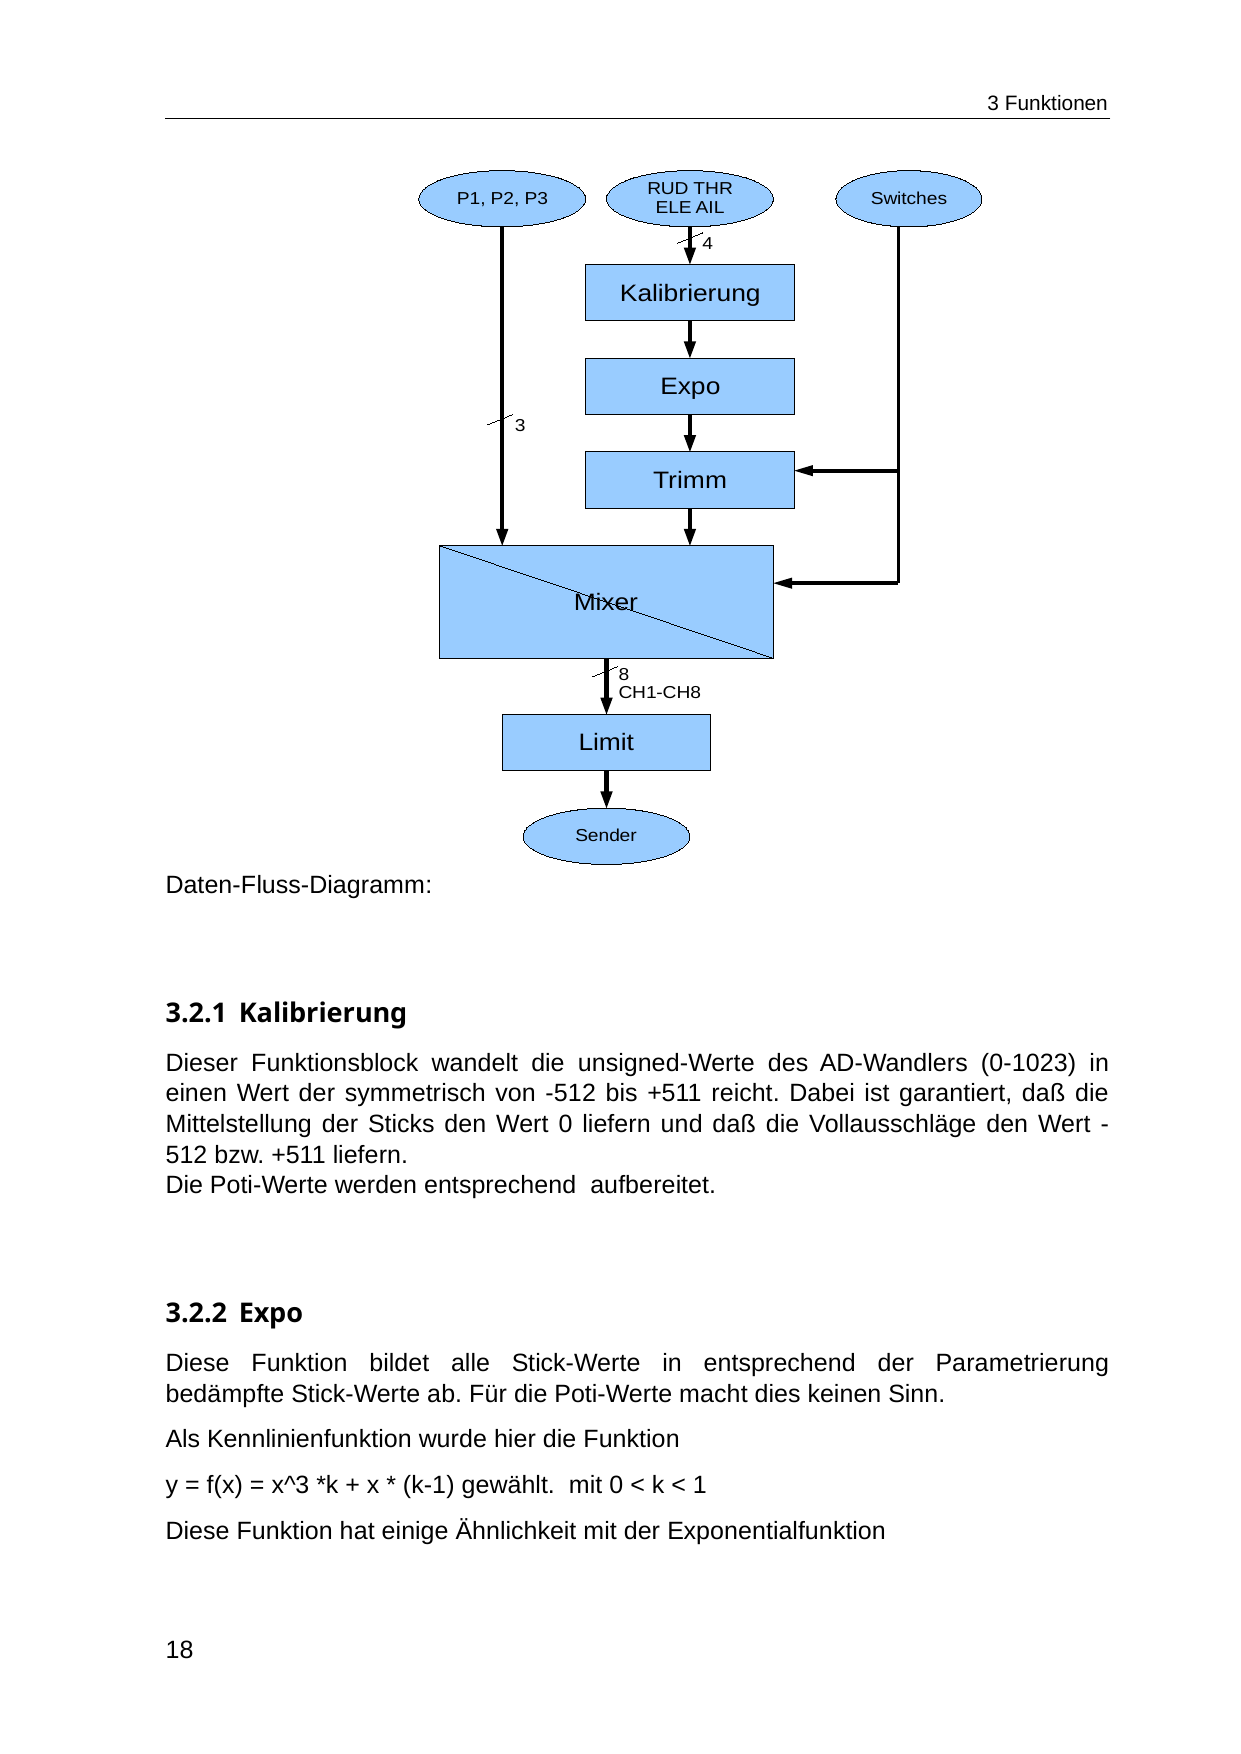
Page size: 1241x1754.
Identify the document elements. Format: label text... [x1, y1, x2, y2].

subtitle Kalibrierung [165, 993, 1110, 1030]
text y = f(x) = x^3 *k + x * (k-1) gewählt. mit 0 < k < 1 [165, 1471, 1110, 1499]
text Als Kennlinienfunktion wurde hier die Funktion [165, 1425, 1110, 1453]
subtitle Expo [165, 1294, 1110, 1331]
text Diese Funktion hat einige Ähnlichkeit mit der Exponentialfunktion [165, 1517, 1110, 1545]
text Die Poti-Werte werden entsprechend aufbereitet. [165, 1171, 1110, 1199]
text Daten-Fluss-Diagramm: [165, 147, 1110, 899]
text Dieser Funktionsblock wandelt die unsigned-Werte des AD-Wandlers (0-1023) in einen Wert der symmetrisch von -512 bis +511 reicht. Dabei ist garantiert, daß die Mittelstellung der Sticks den Wert 0 liefern und daß die Vollausschläge den Wert -512 bzw. +511 liefern. [165, 1048, 1110, 1169]
text Diese Funktion bildet alle Stick-Werte in entsprechend der Parametrierung bedämpfte Stick-Werte ab. Für die Poti-Werte macht dies keinen Sinn. [165, 1349, 1110, 1408]
